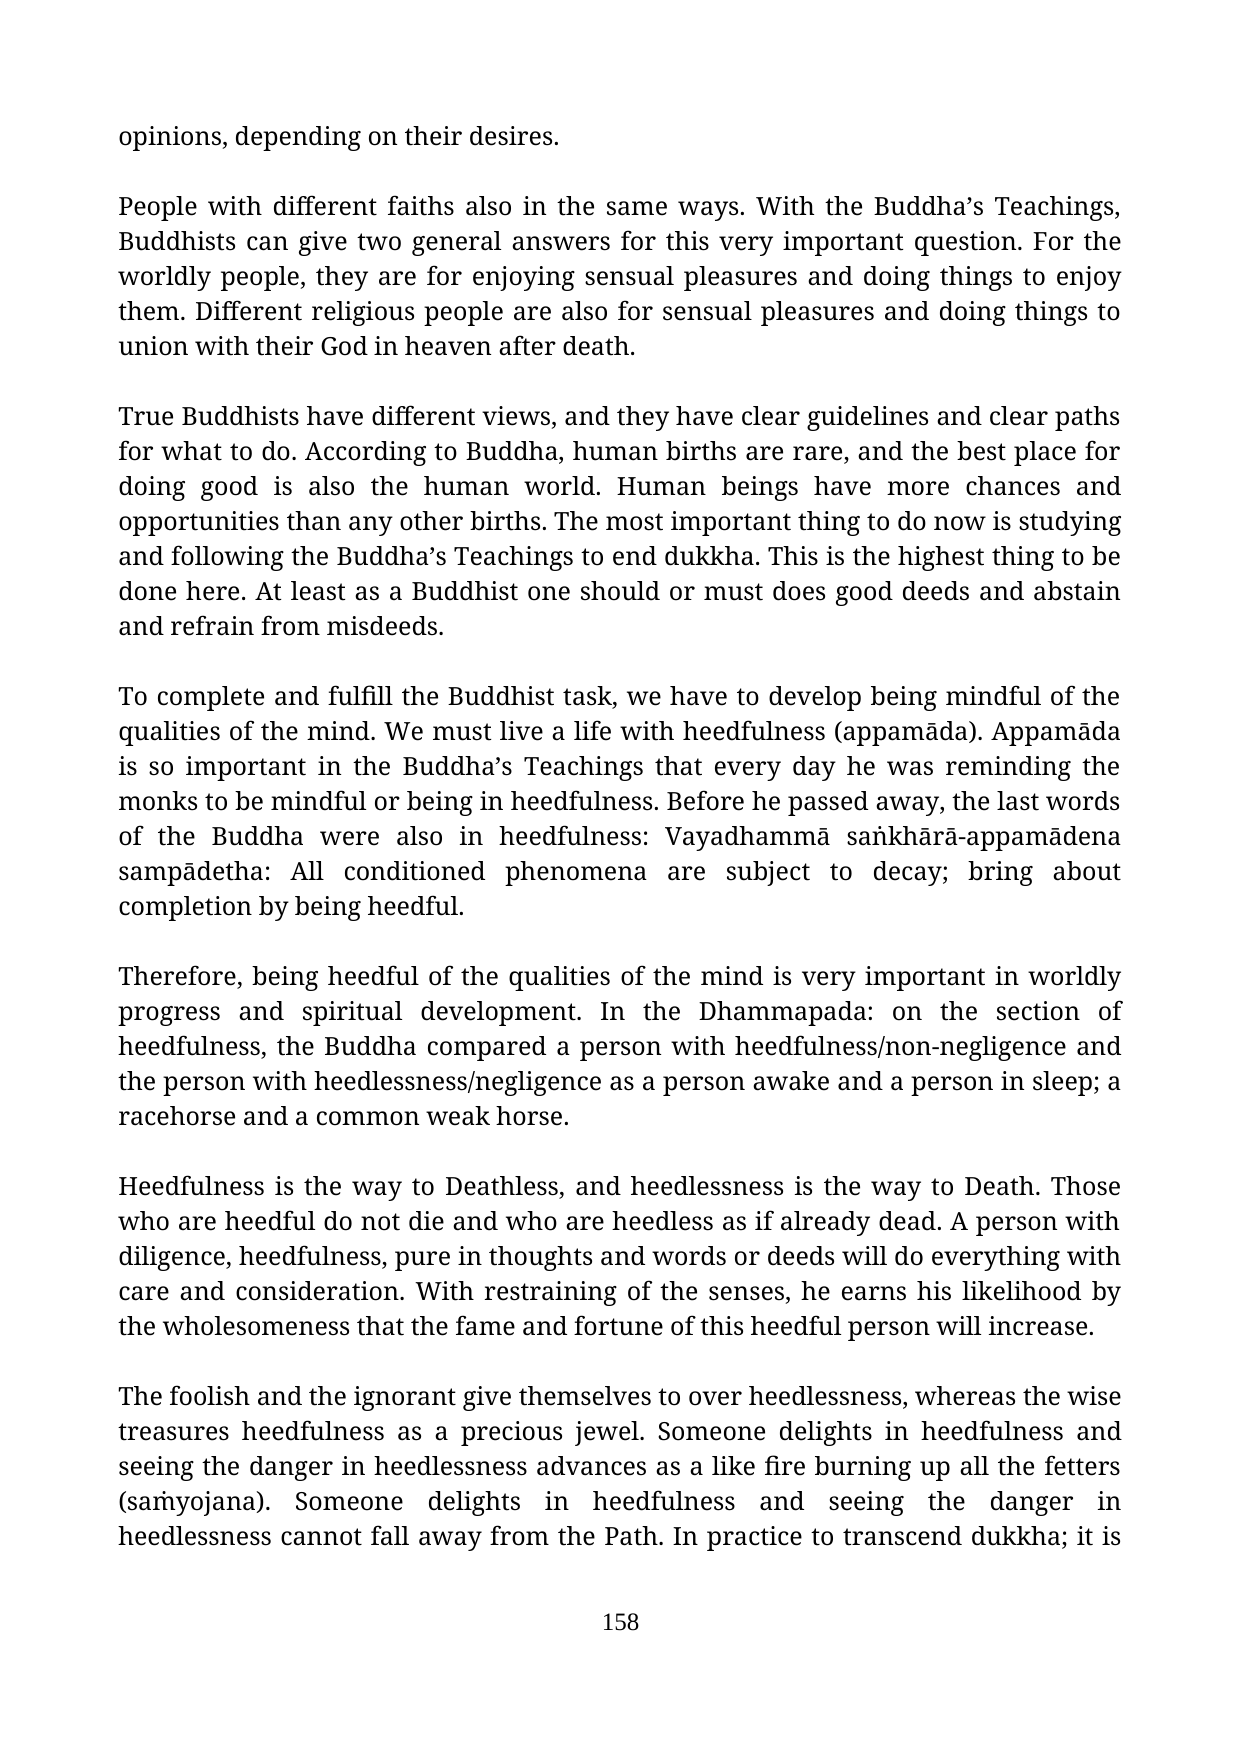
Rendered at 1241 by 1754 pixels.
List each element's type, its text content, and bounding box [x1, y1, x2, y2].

text opinions, depending on their desires. People with different faiths also in the same ways. With the Buddha’s Teachings, Buddhists can give two general answers for this very important question. For the worldly people, they are for enjoying sensual pleasures and doing things to enjoy them. Different religious people are also for sensual pleasures and doing things to union with their God in heaven after death. True Buddhists have different views, and they have clear guidelines and clear paths for what to do. According to Buddha, human births are rare, and the best place for doing good is also the human world. Human beings have more chances and opportunities than any other births. The most important thing to do now is studying and following the Buddha’s Teachings to end dukkha. This is the highest thing to be done here. At least as a Buddhist one should or must does good deeds and abstain and refrain from misdeeds. To complete and fulfill the Buddhist task, we have to develop being mindful of the qualities of the mind. We must live a life with heedfulness (appamāda). Appamāda is so important in the Buddha’s Teachings that every day he was reminding the monks to be mindful or being in heedfulness. Before he passed away, the last words of the Buddha were also in heedfulness: Vayadhammā saṅkhārā-appamādena sampādetha: All conditioned phenomena are subject to decay; bring about completion by being heedful. Therefore, being heedful of the qualities of the mind is very important in worldly progress and spiritual development. In the Dhammapada: on the section of heedfulness, the Buddha compared a person with heedfulness/non-negligence and the person with heedlessness/negligence as a person awake and a person in sleep; a racehorse and a common weak horse. Heedfulness is the way to Deathless, and heedlessness is the way to Death. Those who are heedful do not die and who are heedless as if already dead. A person with diligence, heedfulness, pure in thoughts and words or deeds will do everything with care and consideration. With restraining of the senses, he earns his likelihood by the wholesomeness that the fame and fortune of this heedful person will increase. The foolish and the ignorant give themselves to over heedlessness, whereas the wise treasures heedfulness as a precious jewel. Someone delights in heedfulness and seeing the danger in heedlessness advances as a like fire burning up all the fetters (saṁyojana). Someone delights in heedfulness and seeing the danger in heedlessness cannot fall away from the Path. In practice to transcend dukkha; it is [118, 118, 1122, 1553]
